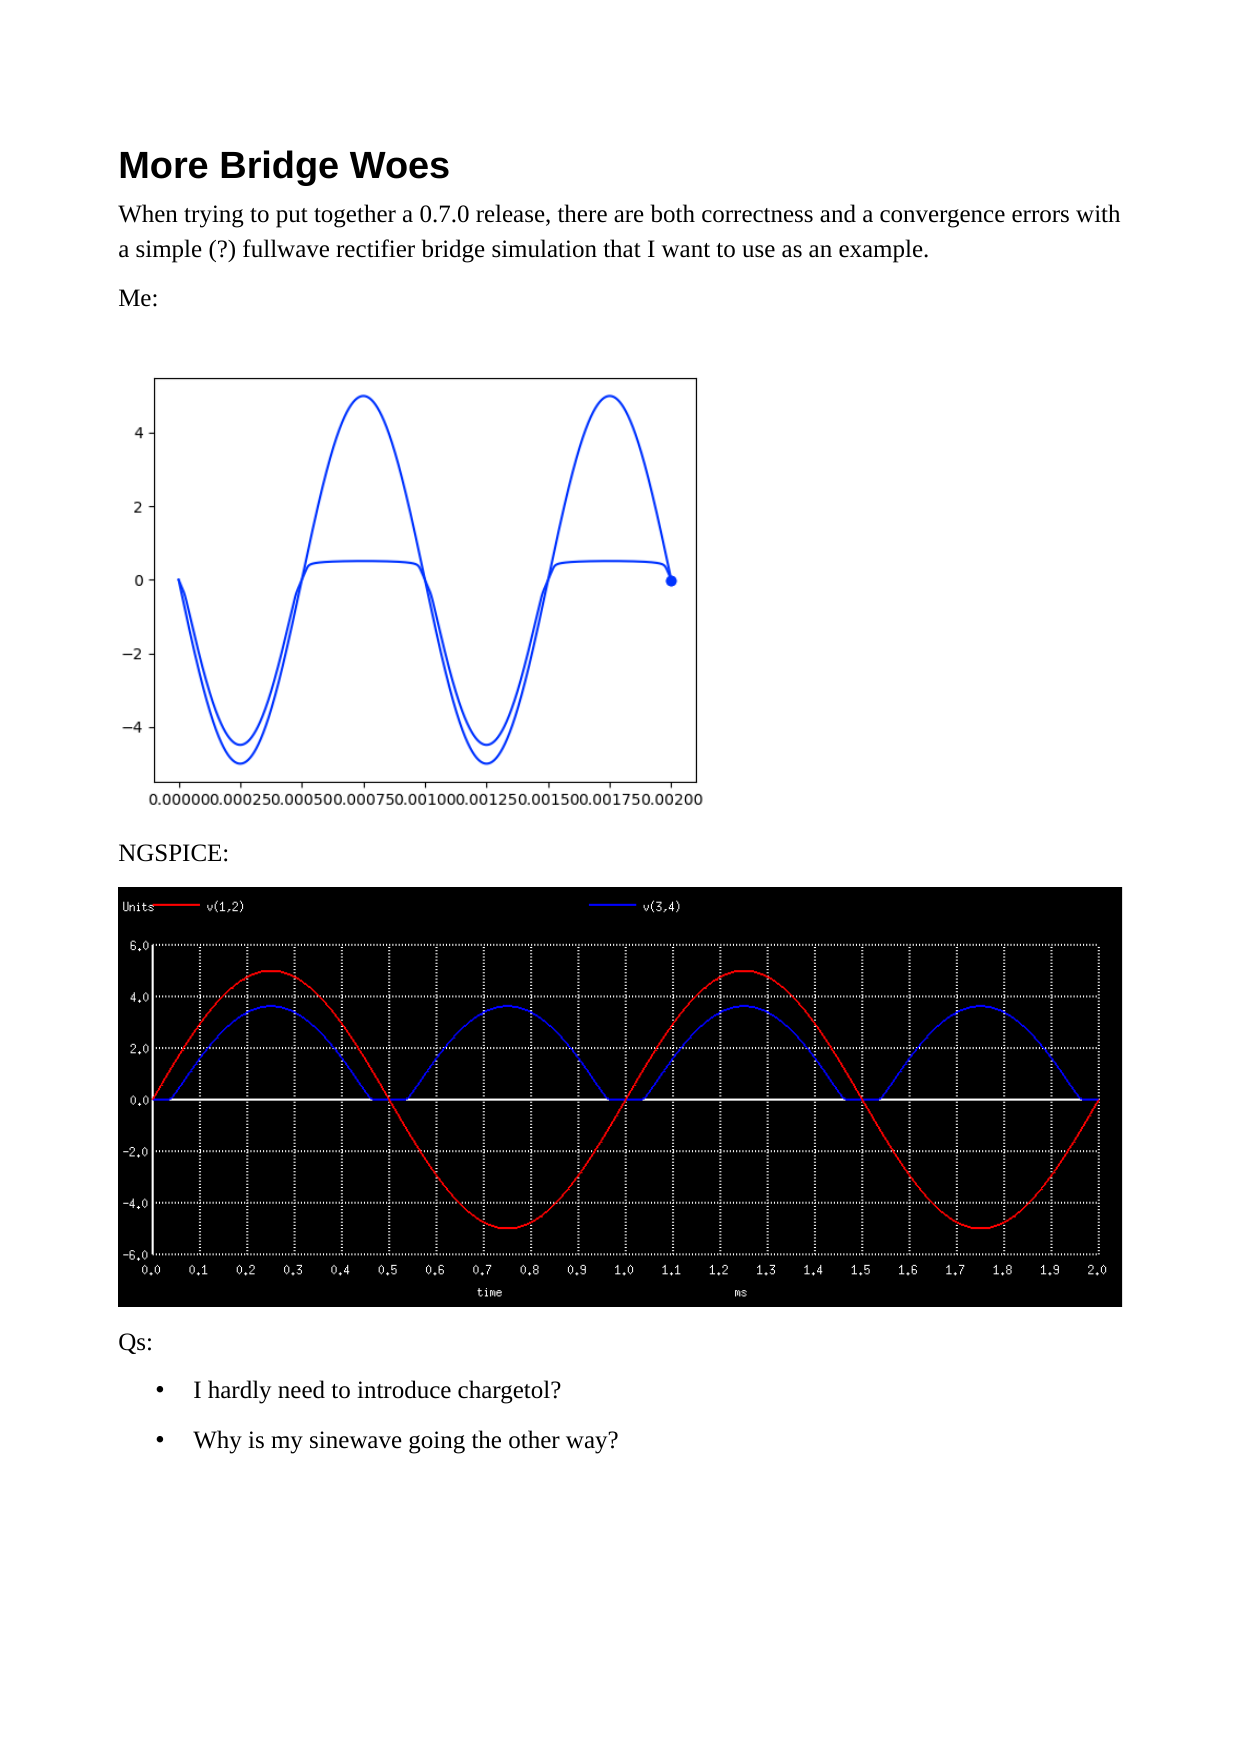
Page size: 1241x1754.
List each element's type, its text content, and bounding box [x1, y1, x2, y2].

list I hardly need to introduce chargetol? [156, 1376, 1122, 1404]
text NGSPICE: [118, 838, 1122, 867]
text Me: [118, 283, 1122, 312]
subtitle More Bridge Woes [118, 143, 1122, 187]
picture [118, 331, 720, 818]
text When trying to put together a 0.7.0 release, there are both correctness and a convergence errors with a simple (?) fullwave rectifier bridge simulation that I want to use as an example. [118, 199, 1122, 262]
picture [118, 887, 1123, 1307]
list Why is my sinewave going the other way? [156, 1425, 1122, 1453]
text Qs: [118, 1327, 1122, 1355]
